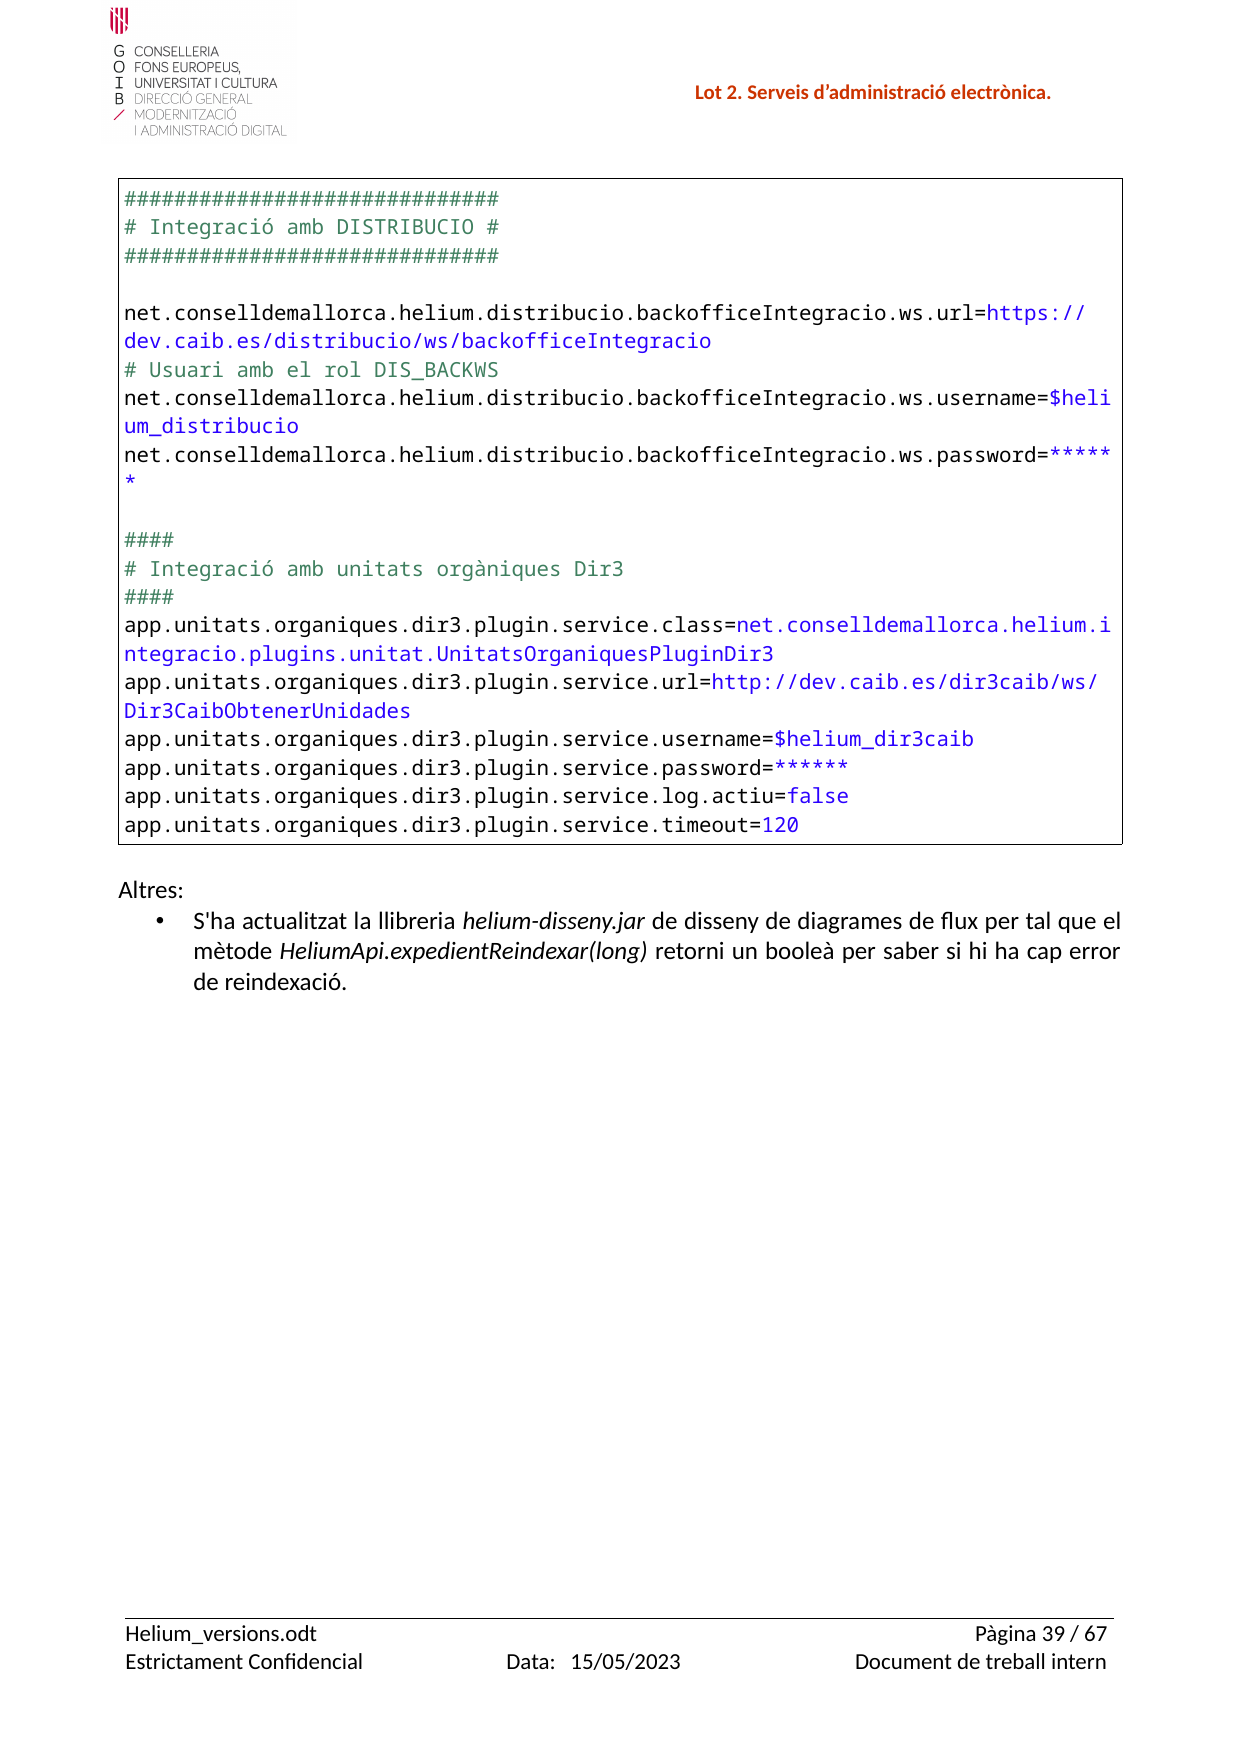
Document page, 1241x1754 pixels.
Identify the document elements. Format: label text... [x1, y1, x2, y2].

table_header ############################## # Integració amb DISTRIBUCIO # ############################## net.conselldemallorca.helium.distribucio.backofficeIntegracio.ws.url=https://dev.caib.es/distribucio/ws/backofficeIntegracio # Usuari amb el rol DIS_BACKWS net.conselldemallorca.helium.distribucio.backofficeIntegracio.ws.username=$helium_distribucio net.conselldemallorca.helium.distribucio.backofficeIntegracio.ws.password=****** #### # Integració amb unitats orgàniques Dir3 #### app.unitats.organiques.dir3.plugin.service.class=net.conselldemallorca.helium.integracio.plugins.unitat.UnitatsOrganiquesPluginDir3 app.unitats.organiques.dir3.plugin.service.url=http://dev.caib.es/dir3caib/ws/Dir3CaibObtenerUnidades app.unitats.organiques.dir3.plugin.service.username=$helium_dir3caib app.unitats.organiques.dir3.plugin.service.password=****** app.unitats.organiques.dir3.plugin.service.log.actiu=false app.unitats.organiques.dir3.plugin.service.timeout=120 [119, 179, 1122, 844]
picture [100, 0, 297, 144]
text Altres: [118, 874, 1122, 905]
list S'ha actualitzat la llibreria helium-disseny.jar de disseny de diagrames de flux per tal que el mètode HeliumApi.expedientReindexar(long) retorni un booleà per saber si hi ha cap error de reindexació. [156, 905, 1122, 997]
